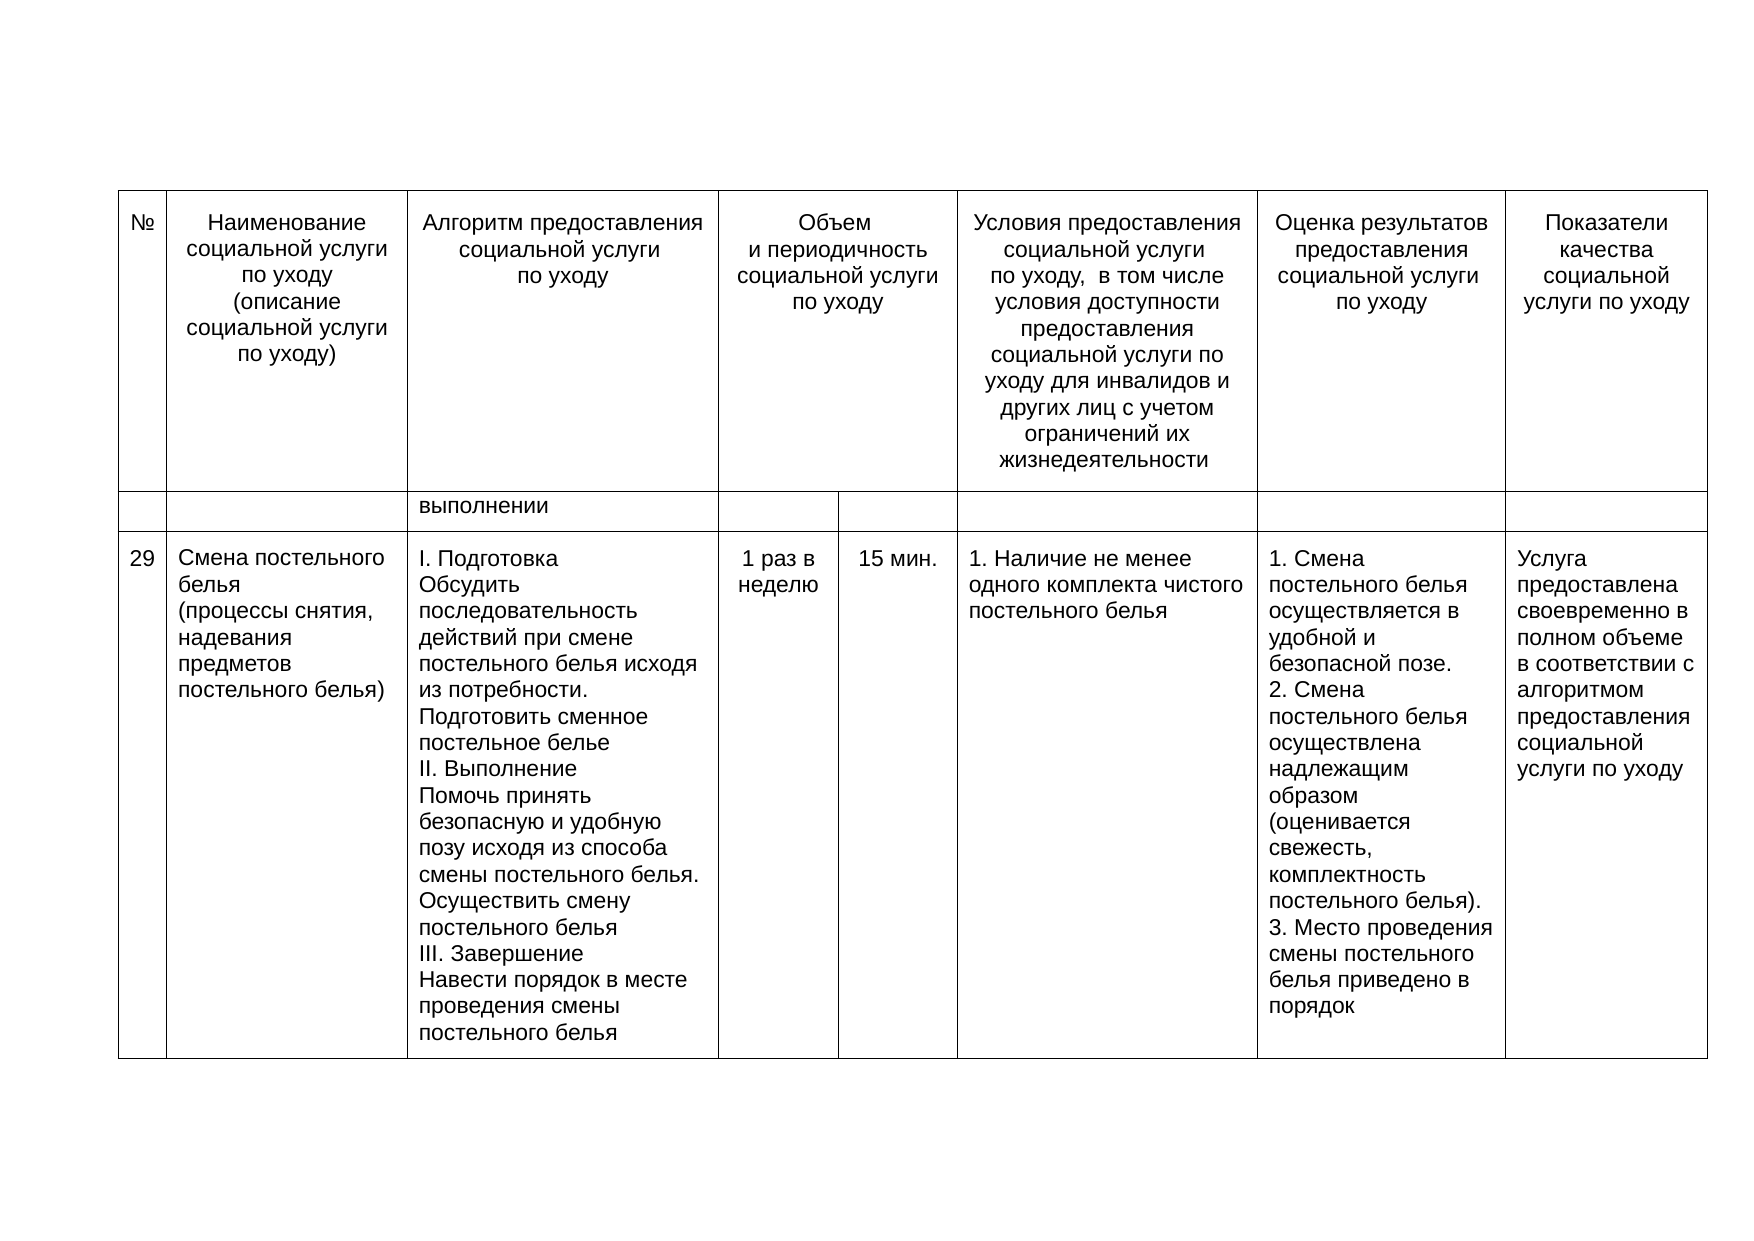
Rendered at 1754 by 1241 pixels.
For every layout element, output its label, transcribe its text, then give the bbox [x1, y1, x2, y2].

table_cell 15 мин. [839, 532, 957, 1058]
table_cell [119, 532, 166, 1058]
table_header Условия предоставления социальной услуги по уходу, в том числе условия доступности предоставления социальной услуги по уходу для инвалидов и других лиц с учетом ограничений их жизнедеятельности [958, 191, 1257, 491]
table_cell [1258, 492, 1505, 531]
table_cell [167, 492, 407, 531]
table_cell [119, 492, 166, 531]
table_cell 1 раз в неделю [719, 532, 838, 1058]
table_header Наименование социальной услуги по уходу (описание социальной услуги по уходу) [167, 191, 407, 491]
table_cell I. Подготовка Обсудить последовательность действий при смене постельного белья исходя из потребности. Подготовить сменное постельное белье II. Выполнение Помочь принять безопасную и удобную позу исходя из способа смены постельного белья. Осуществить смену постельного белья III. Завершение Навести порядок в месте проведения смены постельного белья [408, 532, 718, 1058]
table_cell 1. Смена постельного белья осуществляется в удобной и безопасной позе. 2. Смена постельного белья осуществлена надлежащим образом (оценивается свежесть, комплектность постельного белья). 3. Место проведения смены постельного белья приведено в порядок [1258, 532, 1505, 1058]
table_header Показатели качества социальной услуги по уходу [1506, 191, 1707, 491]
table_header Оценка результатов предоставления социальной услуги по уходу [1258, 191, 1505, 491]
table_cell [1506, 492, 1707, 531]
table_header № [119, 191, 166, 491]
table_header Объем и периодичность социальной услуги по уходу [719, 191, 957, 491]
table_cell Услуга предоставлена своевременно в полном объеме в соответствии с алгоритмом предоставления социальной услуги по уходу [1506, 532, 1707, 1058]
table_cell Смена постельного белья (процессы снятия, надевания предметов постельного белья) [167, 532, 407, 1058]
table_cell [958, 492, 1257, 531]
table_cell [719, 492, 838, 531]
table_cell [839, 492, 957, 531]
table_header Алгоритм предоставления социальной услуги по уходу [408, 191, 718, 491]
table_cell 1. Наличие не менее одного комплекта чистого постельного белья [958, 532, 1257, 1058]
table_cell выполнении [408, 492, 718, 531]
